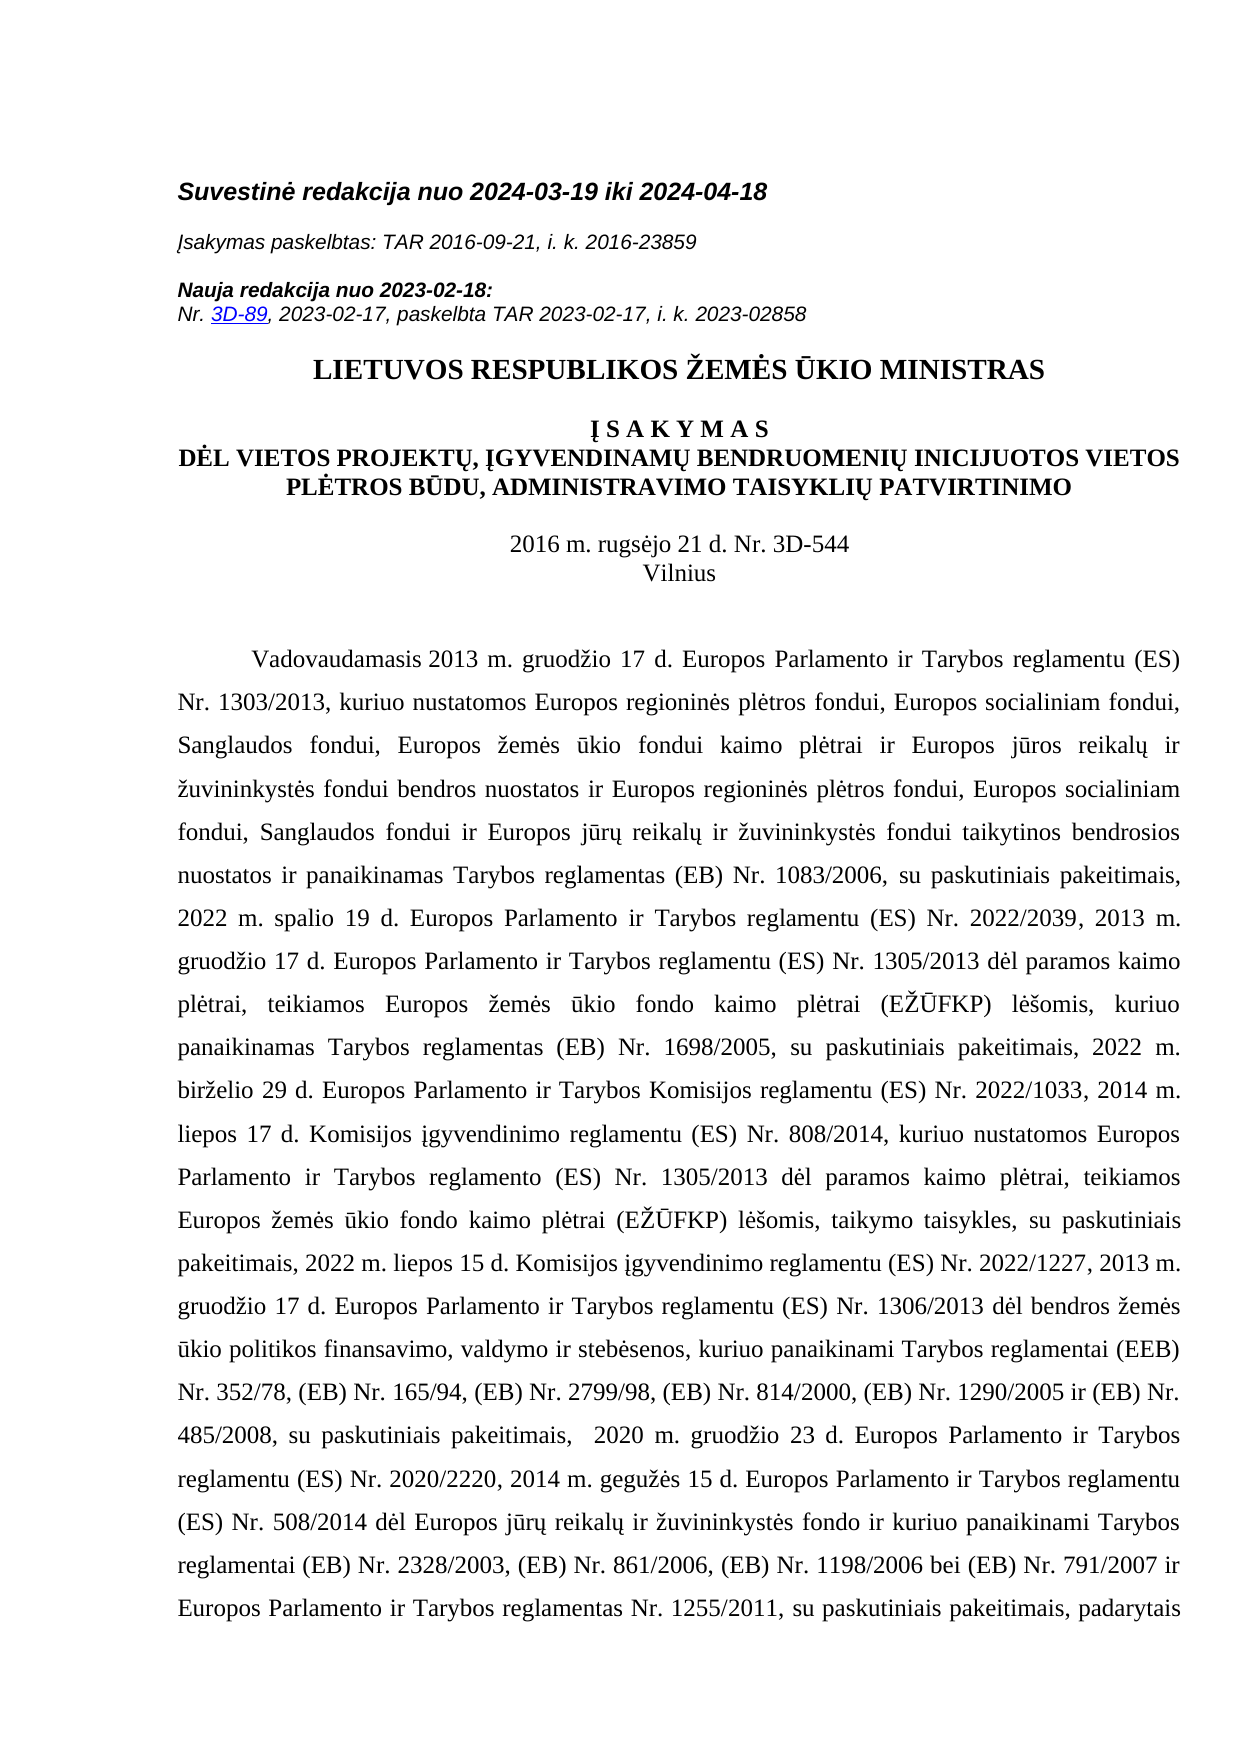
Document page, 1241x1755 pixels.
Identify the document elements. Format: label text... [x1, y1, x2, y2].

text Nauja redakcija nuo 2023-02-18: [177, 278, 1181, 302]
text ĮSAKYMAS [177, 414, 1181, 443]
text 2016 m. rugsėjo 21 d. Nr. 3D-544 [177, 529, 1181, 558]
text LIETUVOS RESPUBLIKOS ŽEMĖS ŪKIO MINISTRAS [177, 352, 1181, 386]
text DĖL VIETOS PROJEKTŲ, ĮGYVENDINAMŲ BENDRUOMENIŲ INICIJUOTOS VIETOS PLĖTROS BŪDU, ADMINISTRAVIMO TAISYKLIŲ PATVIRTINIMO [177, 443, 1181, 501]
text Vilnius [177, 558, 1181, 587]
text Įsakymas paskelbtas: TAR 2016-09-21, i. k. 2016-23859 [177, 230, 1181, 254]
text Nr. 3D-89, 2023-02-17, paskelbta TAR 2023-02-17, i. k. 2023-02858 [177, 302, 1181, 326]
text Vadovaudamasis 2013 m. gruodžio 17 d. Europos Parlamento ir Tarybos reglamentu (ES) Nr. 1303/2013, kuriuo nustatomos Europos regioninės plėtros fondui, Europos socialiniam fondui, Sanglaudos fondui, Europos žemės ūkio fondui kaimo plėtrai ir Europos jūros reikalų ir žuvininkystės fondui bendros nuostatos ir Europos regioninės plėtros fondui, Europos socialiniam fondui, Sanglaudos fondui ir Europos jūrų reikalų ir žuvininkystės fondui taikytinos bendrosios nuostatos ir panaikinamas Tarybos reglamentas (EB) Nr. 1083/2006, su paskutiniais pakeitimais, 2022 m. spalio 19 d. Europos Parlamento ir Tarybos reglamentu (ES) Nr. 2022/2039, 2013 m. gruodžio 17 d. Europos Parlamento ir Tarybos reglamentu (ES) Nr. 1305/2013 dėl paramos kaimo plėtrai, teikiamos Europos žemės ūkio fondo kaimo plėtrai (EŽŪFKP) lėšomis, kuriuo panaikinamas Tarybos reglamentas (EB) Nr. 1698/2005, su paskutiniais pakeitimais, 2022 m. birželio 29 d. Europos Parlamento ir Tarybos Komisijos reglamentu (ES) Nr. 2022/1033, 2014 m. liepos 17 d. Komisijos įgyvendinimo reglamentu (ES) Nr. 808/2014, kuriuo nustatomos Europos Parlamento ir Tarybos reglamento (ES) Nr. 1305/2013 dėl paramos kaimo plėtrai, teikiamos Europos žemės ūkio fondo kaimo plėtrai (EŽŪFKP) lėšomis, taikymo taisykles, su paskutiniais pakeitimais, 2022 m. liepos 15 d. Komisijos įgyvendinimo reglamentu (ES) Nr. 2022/1227, 2013 m. gruodžio 17 d. Europos Parlamento ir Tarybos reglamentu (ES) Nr. 1306/2013 dėl bendros žemės ūkio politikos finansavimo, valdymo ir stebėsenos, kuriuo panaikinami Tarybos reglamentai (EEB) Nr. 352/78, (EB) Nr. 165/94, (EB) Nr. 2799/98, (EB) Nr. 814/2000, (EB) Nr. 1290/2005 ir (EB) Nr. 485/2008, su paskutiniais pakeitimais, 2020 m. gruodžio 23 d. Europos Parlamento ir Tarybos reglamentu (ES) Nr. 2020/2220, 2014 m. gegužės 15 d. Europos Parlamento ir Tarybos reglamentu (ES) Nr. 508/2014 dėl Europos jūrų reikalų ir žuvininkystės fondo ir kuriuo panaikinami Tarybos reglamentai (EB) Nr. 2328/2003, (EB) Nr. 861/2006, (EB) Nr. 1198/2006 bei (EB) Nr. 791/2007 ir Europos Parlamento ir Tarybos reglamentas Nr. 1255/2011, su paskutiniais pakeitimais, padarytais [177, 644, 1181, 1622]
text Suvestinė redakcija nuo 2024-03-19 iki 2024-04-18 [177, 177, 1181, 206]
